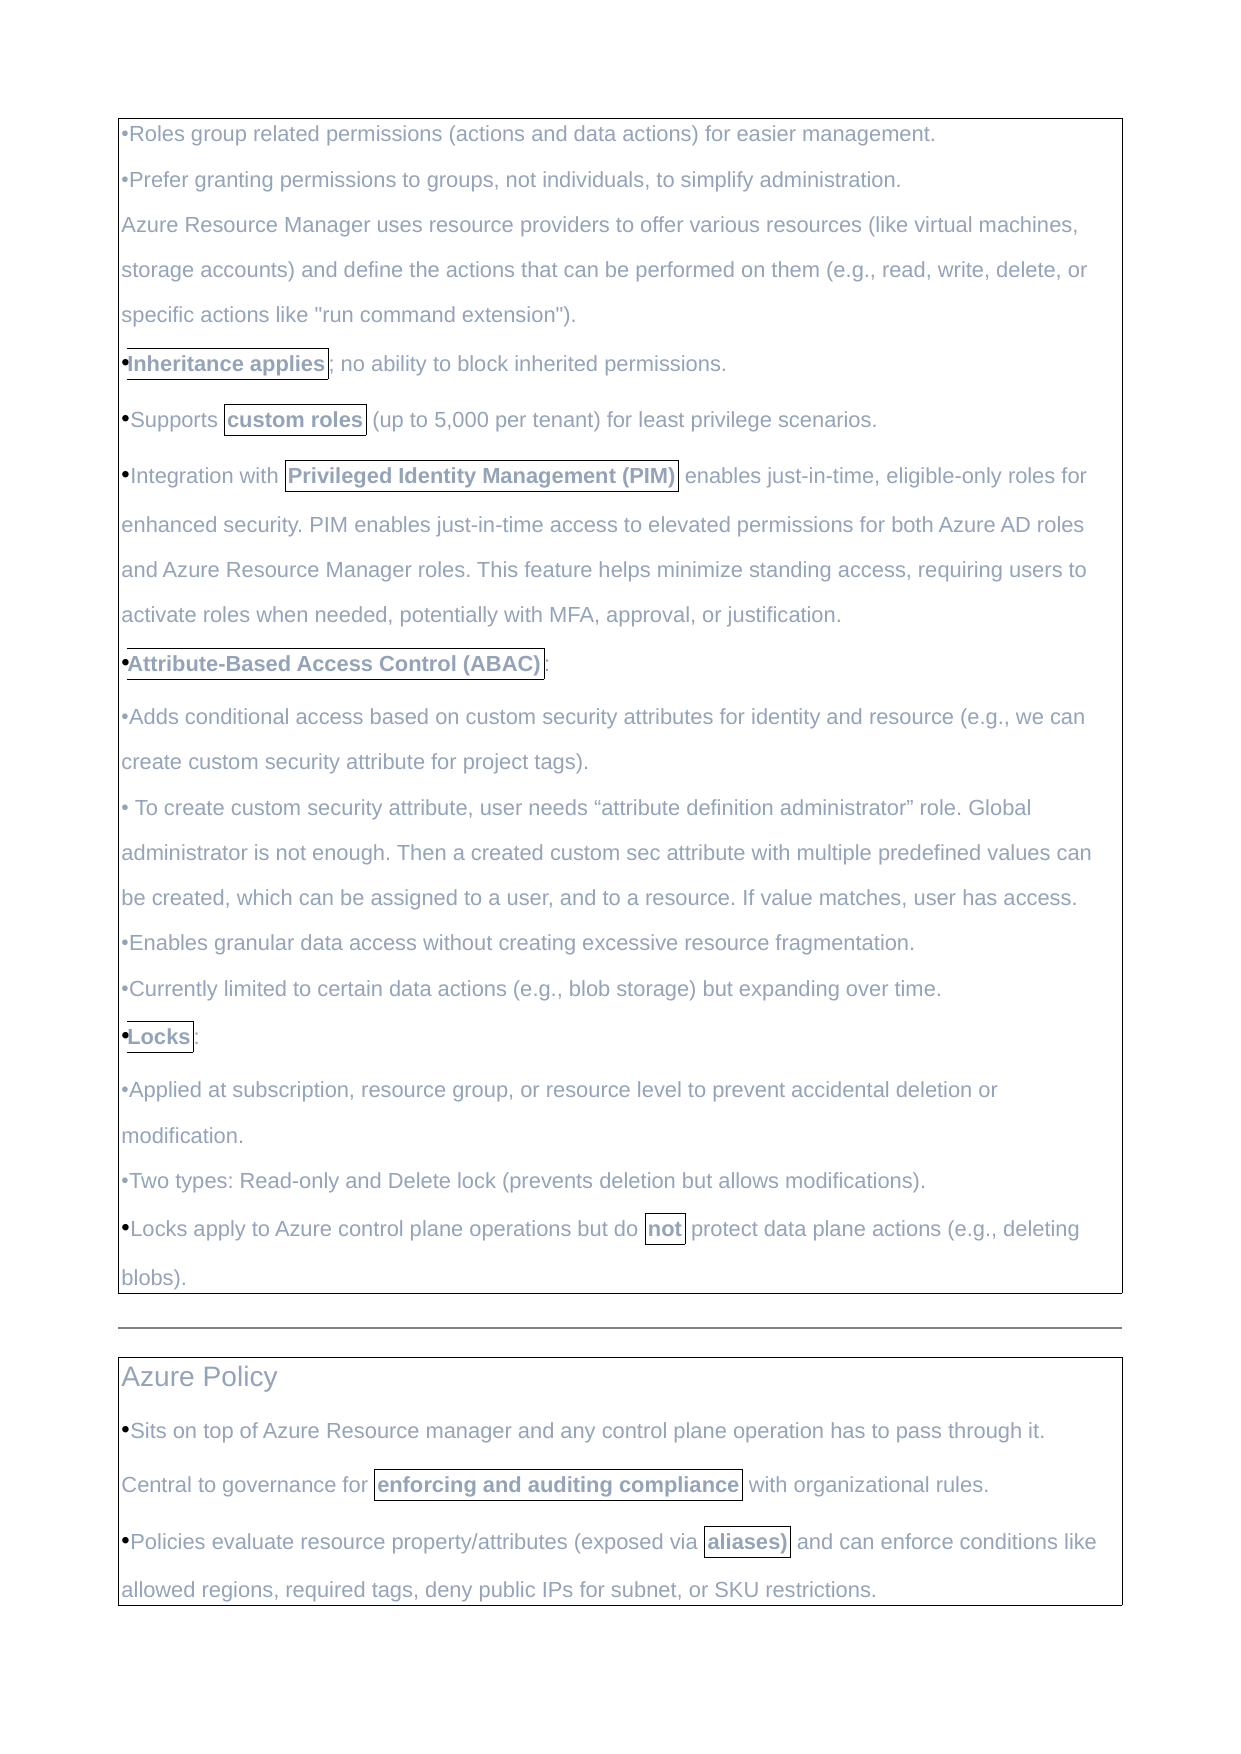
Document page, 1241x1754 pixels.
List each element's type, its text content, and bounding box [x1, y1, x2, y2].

list Adds conditional access based on custom security attributes for identity and resource (e.g., we can create custom security attribute for project tags). [119, 701, 1122, 774]
list Supports custom roles (up to 5,000 per tenant) for least privilege scenarios. [119, 401, 1122, 435]
subtitle Azure Policy [119, 1358, 1122, 1392]
list Locks apply to Azure control plane operations but do not protect data plane actions (e.g., deleting blobs). [119, 1210, 1122, 1293]
list Enables granular data access without creating excessive resource fragmentation. [119, 927, 1122, 956]
list Currently limited to certain data actions (e.g., blob storage) but expanding over time. [119, 973, 1122, 1001]
list Policies evaluate resource property/attributes (exposed via aliases) and can enforce conditions like allowed regions, required tags, deny public IPs for subnet, or SKU restrictions. [119, 1522, 1122, 1605]
list Attribute-Based Access Control (ABAC): [119, 644, 1122, 679]
list Locks: [119, 1018, 1122, 1052]
list Prefer granting permissions to groups, not individuals, to simplify administration. [119, 163, 1122, 192]
list Roles group related permissions (actions and data actions) for easier management. [119, 119, 1122, 146]
list Sits on top of Azure Resource manager and any control plane operation has to pass through it. Central to governance for enforcing and auditing compliance with organizational rules. [119, 1415, 1122, 1501]
list Azure Resource Manager uses resource providers to offer various resources (like virtual machines, storage accounts) and define the actions that can be performed on them (e.g., read, write, delete, or specific actions like "run command extension"). [119, 209, 1122, 328]
list Two types: Read-only and Delete lock (prevents deletion but allows modifications). [119, 1165, 1122, 1193]
list Integration with Privileged Identity Management (PIM) enables just-in-time, eligible-only roles for enhanced security. PIM enables just-in-time access to elevated permissions for both Azure AD roles and Azure Resource Manager roles. This feature helps minimize standing access, requiring users to activate roles when needed, potentially with MFA, approval, or justification. [119, 457, 1122, 627]
list Inheritance applies; no ability to block inherited permissions. [119, 345, 1122, 379]
list To create custom security attribute, user needs “attribute definition administrator” role. Global administrator is not enough. Then a created custom sec attribute with multiple predefined values can be created, which can be assigned to a user, and to a resource. If value matches, user has access. [119, 791, 1122, 910]
list Applied at subscription, resource group, or resource level to prevent accidental deletion or modification. [119, 1074, 1122, 1148]
